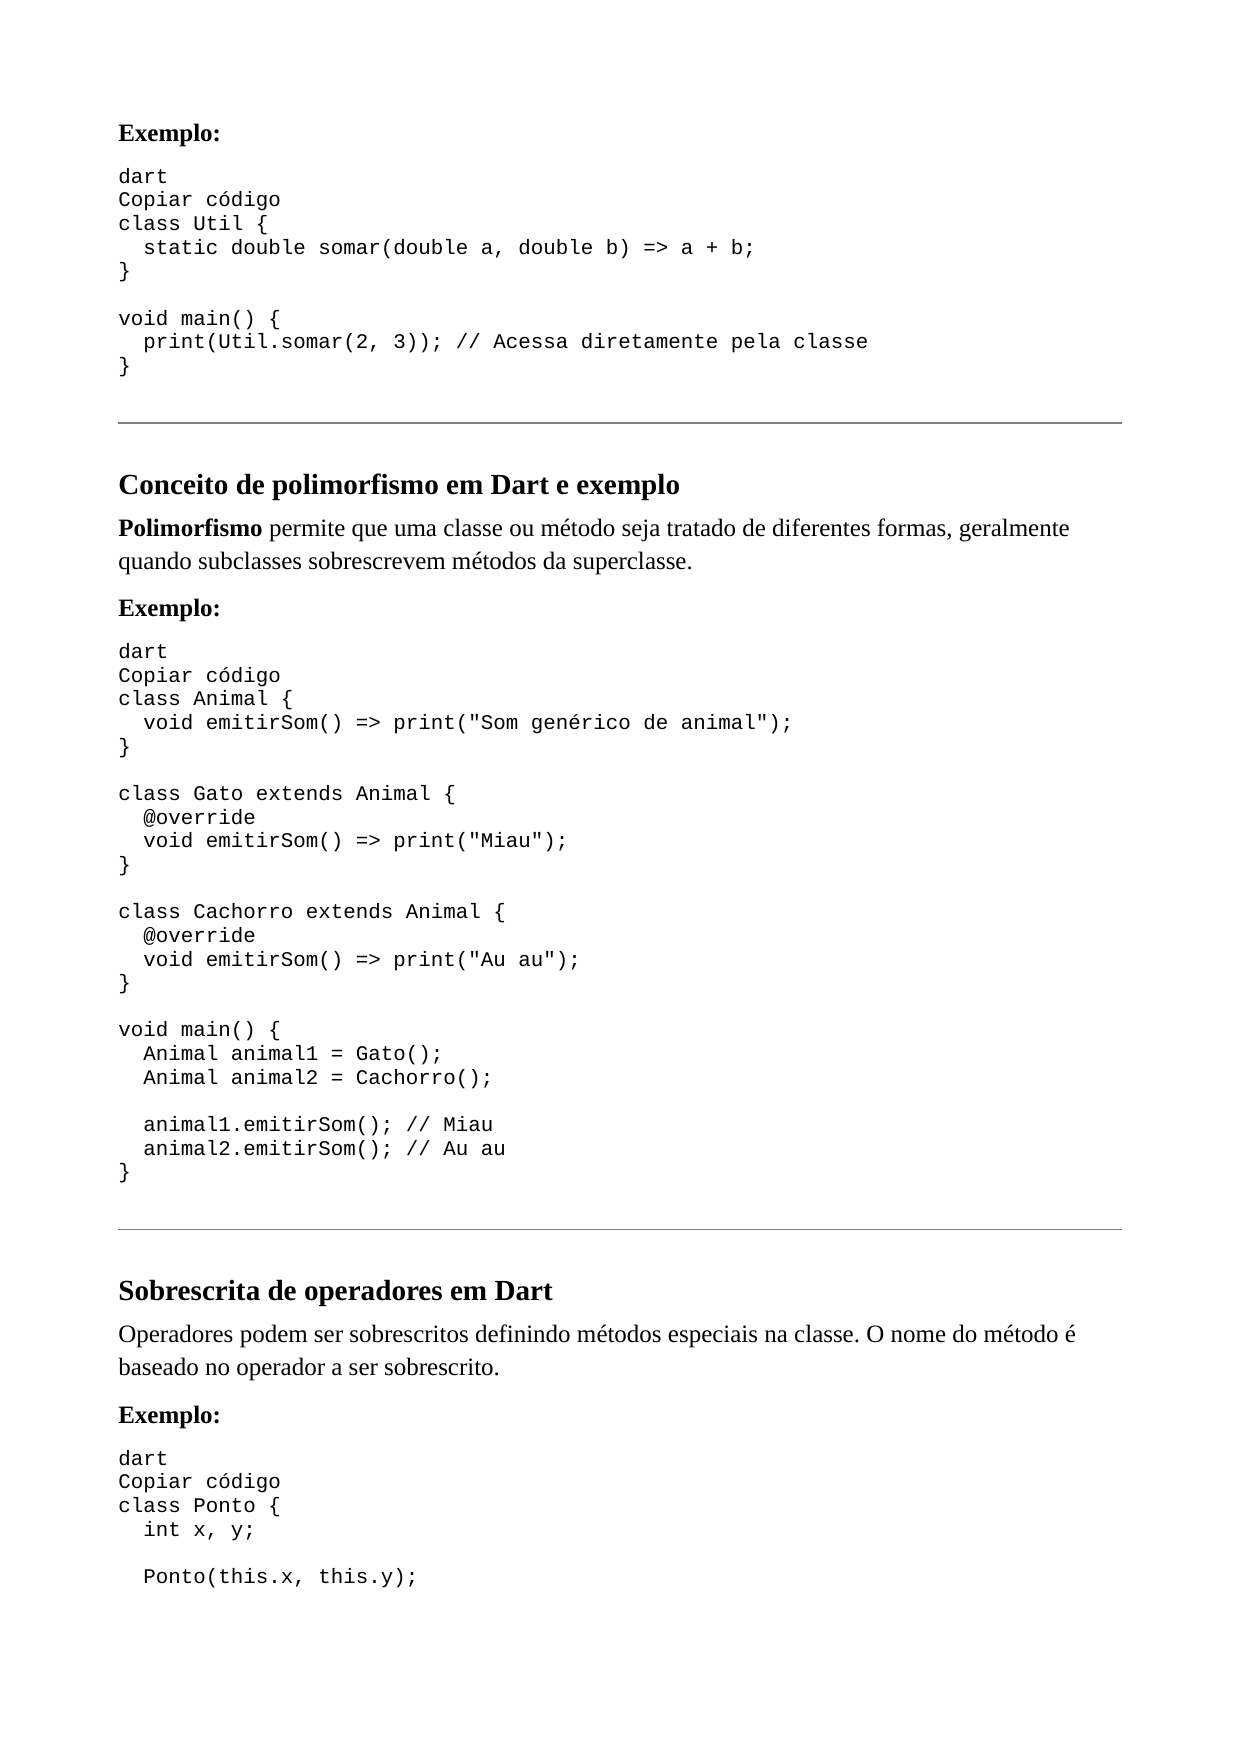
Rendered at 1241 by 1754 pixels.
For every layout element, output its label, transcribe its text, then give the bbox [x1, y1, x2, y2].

text } [118, 736, 1122, 759]
text class Ponto { [118, 1495, 1122, 1518]
text void main() { [118, 308, 1122, 331]
text } [118, 854, 1122, 878]
text class Animal { [118, 688, 1122, 712]
subtitle Sobrescrita de operadores em Dart [118, 1273, 1122, 1307]
text Exemplo: [118, 118, 1122, 147]
text void emitirSom() => print("Som genérico de animal"); [118, 712, 1122, 736]
text Exemplo: [118, 1400, 1122, 1429]
text } [118, 260, 1122, 284]
text Copiar código [118, 189, 1122, 213]
text dart [118, 641, 1122, 665]
text Animal animal2 = Cachorro(); [118, 1067, 1122, 1090]
text dart [118, 1448, 1122, 1471]
text void emitirSom() => print("Au au"); [118, 948, 1122, 972]
text } [118, 1161, 1122, 1185]
text Copiar código [118, 1471, 1122, 1495]
text static double somar(double a, double b) => a + b; [118, 237, 1122, 260]
text dart [118, 166, 1122, 189]
text int x, y; [118, 1518, 1122, 1542]
text Animal animal1 = Gato(); [118, 1043, 1122, 1067]
text print(Util.somar(2, 3)); // Acessa diretamente pela classe [118, 331, 1122, 355]
text Copiar código [118, 665, 1122, 688]
text } [118, 355, 1122, 378]
text } [118, 972, 1122, 996]
text class Util { [118, 213, 1122, 237]
text void main() { [118, 1019, 1122, 1043]
text class Cachorro extends Animal { [118, 901, 1122, 925]
text @override [118, 925, 1122, 948]
text Operadores podem ser sobrescritos definindo métodos especiais na classe. O nome do método é baseado no operador a ser sobrescrito. [118, 1319, 1122, 1381]
text animal2.emitirSom(); // Au au [118, 1138, 1122, 1161]
text class Gato extends Animal { [118, 783, 1122, 807]
text void emitirSom() => print("Miau"); [118, 830, 1122, 854]
subtitle Conceito de polimorfismo em Dart e exemplo [118, 467, 1122, 500]
text Polimorfismo permite que uma classe ou método seja tratado de diferentes formas, geralmente quando subclasses sobrescrevem métodos da superclasse. [118, 513, 1122, 575]
text @override [118, 807, 1122, 830]
text Ponto(this.x, this.y); [118, 1566, 1122, 1589]
text animal1.emitirSom(); // Miau [118, 1114, 1122, 1138]
text Exemplo: [118, 593, 1122, 622]
